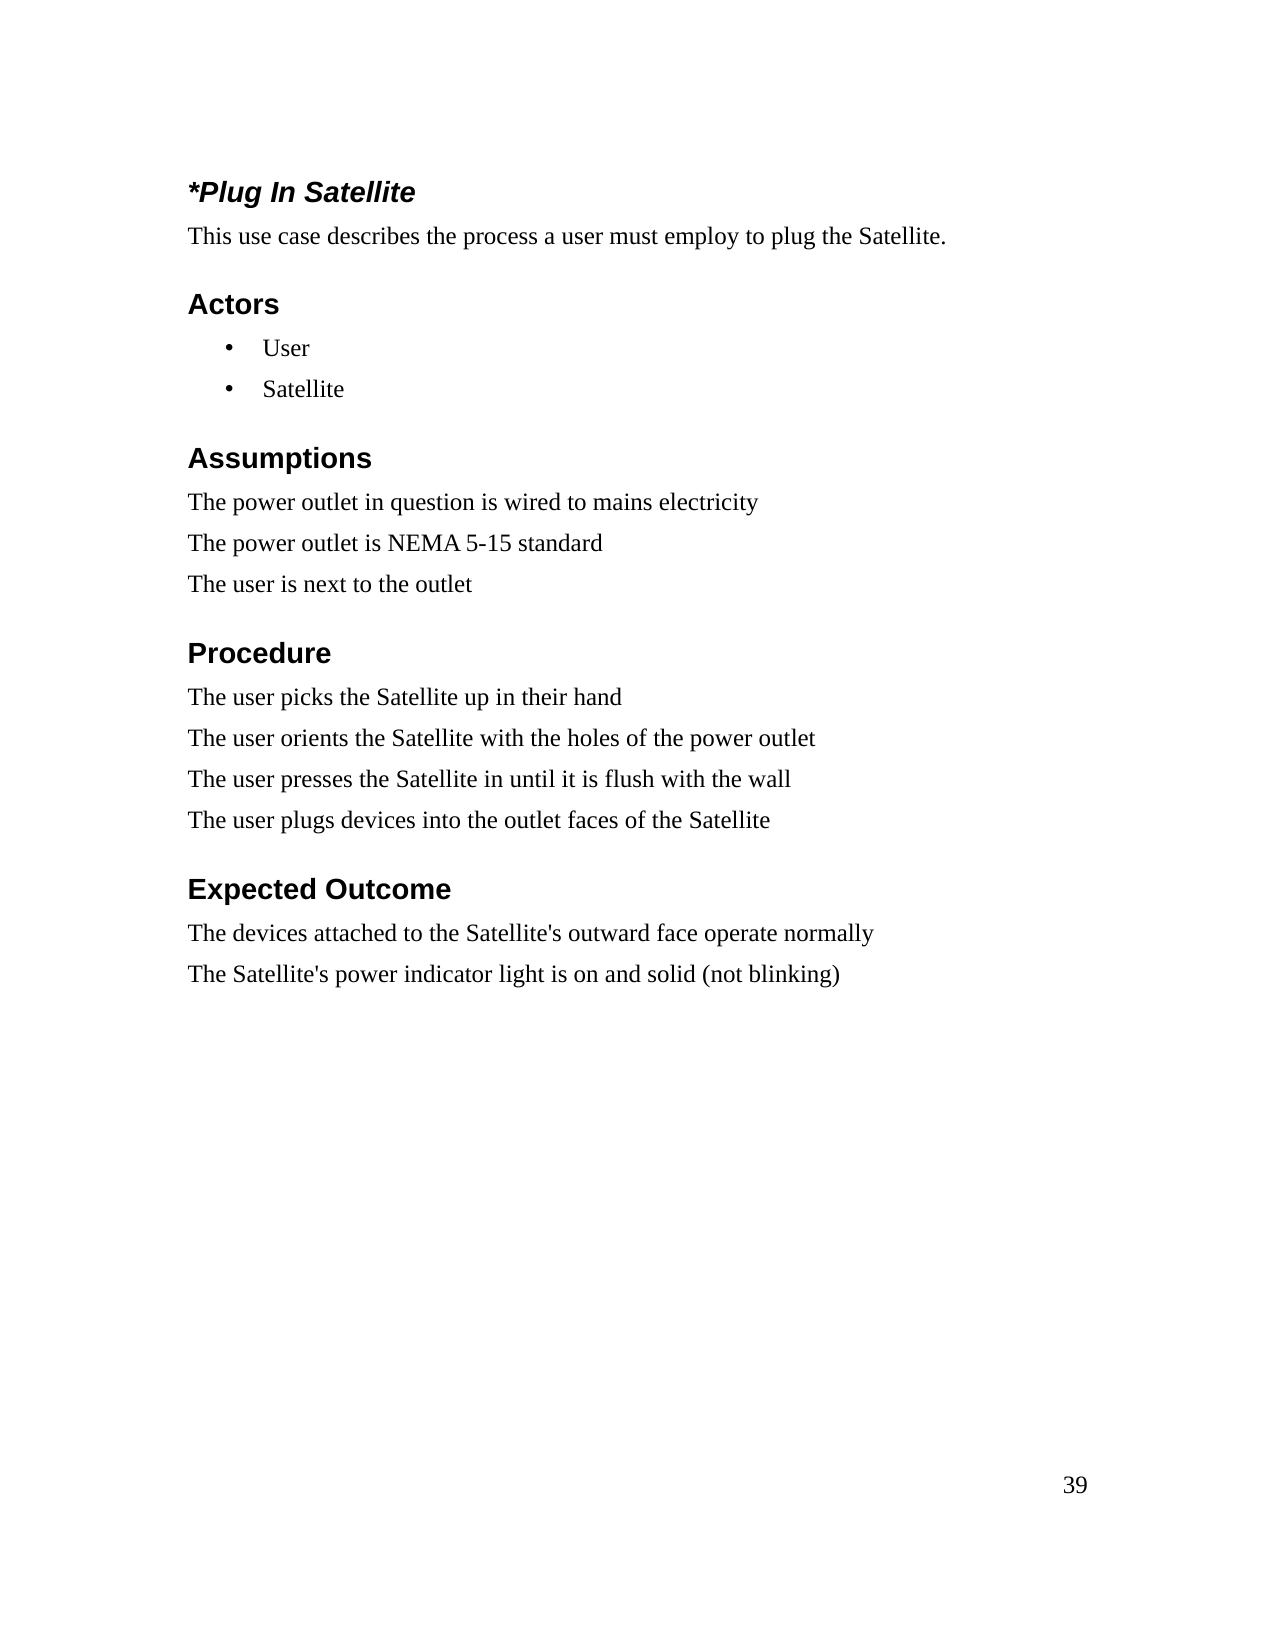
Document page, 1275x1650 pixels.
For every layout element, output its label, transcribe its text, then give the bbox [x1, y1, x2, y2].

subtitle Assumptions [187, 441, 1087, 474]
text The user is next to the outlet [187, 569, 1087, 598]
text The user picks the Satellite up in their hand [187, 682, 1087, 710]
subtitle Actors [187, 287, 1087, 321]
subtitle Expected Outcome [187, 872, 1087, 905]
text The power outlet is NEMA 5-15 standard [187, 528, 1087, 557]
text The devices attached to the Satellite's outward face operate normally [187, 918, 1087, 946]
text The user presses the Satellite in until it is flush with the wall [187, 764, 1087, 793]
subtitle *Plug In Satellite [187, 175, 1087, 208]
text The Satellite's power indicator light is on and solid (not blinking) [187, 959, 1087, 988]
list User [225, 333, 1087, 362]
text The user plugs devices into the outlet faces of the Satellite [187, 805, 1087, 834]
text The user orients the Satellite with the holes of the power outlet [187, 723, 1087, 752]
subtitle Procedure [187, 636, 1087, 669]
text The power outlet in question is wired to mains electricity [187, 487, 1087, 516]
list Satellite [225, 374, 1087, 403]
text This use case describes the process a user must employ to plug the Satellite. [187, 221, 1087, 250]
